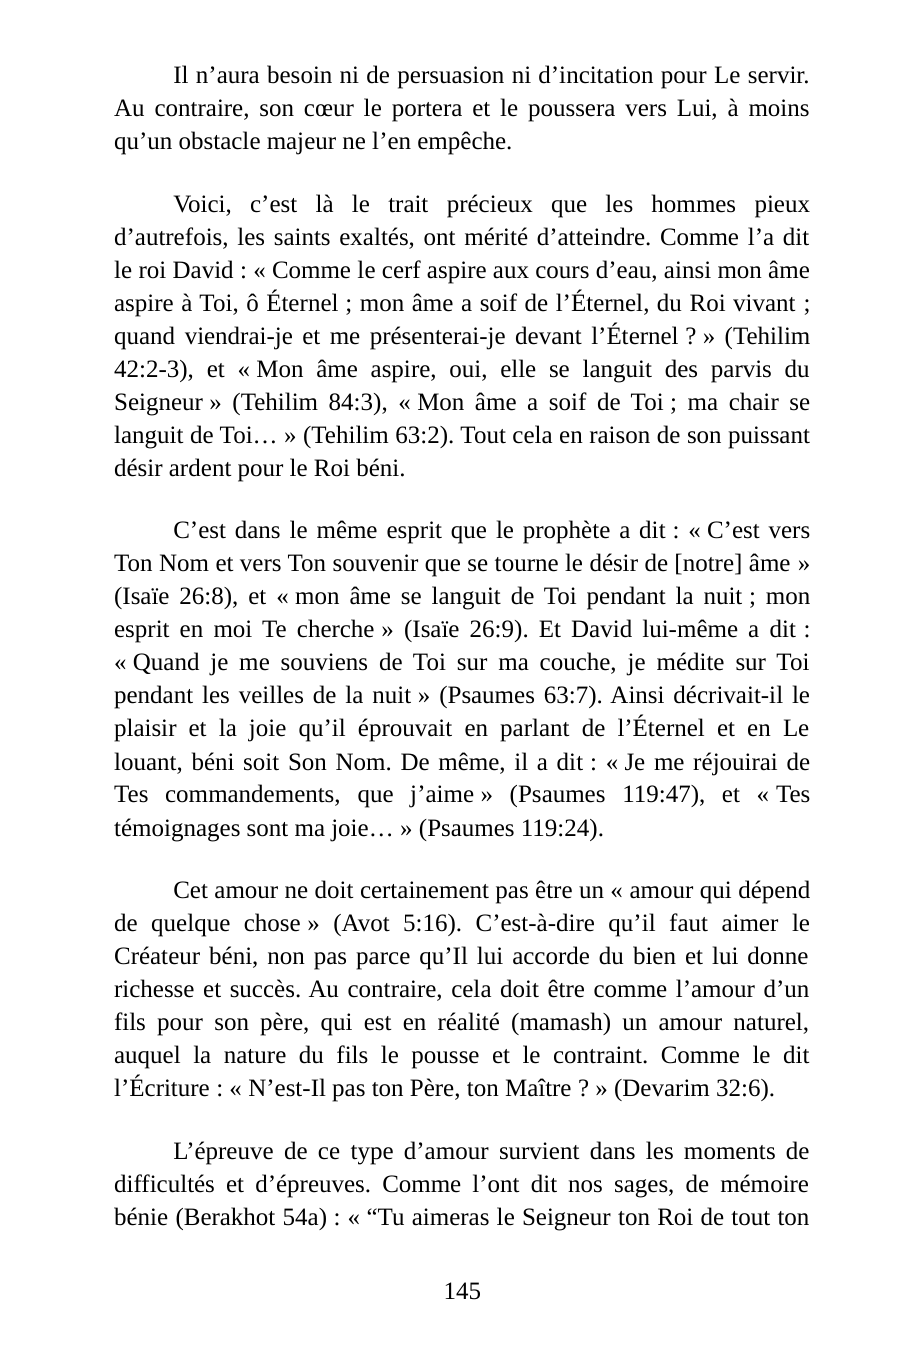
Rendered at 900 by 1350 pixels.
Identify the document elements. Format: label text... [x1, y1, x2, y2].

text Cet amour ne doit certainement pas être un « amour qui dépend de quelque chose » (Avot 5:16). C’est-à-dire qu’il faut aimer le Créateur béni, non pas parce qu’Il lui accorde du bien et lui donne richesse et succès. Au contraire, cela doit être comme l’amour d’un fils pour son père, qui est en réalité (mamash) un amour naturel, auquel la nature du fils le pousse et le contraint. Comme le dit l’Écriture : « N’est-Il pas ton Père, ton Maître ? » (Devarim 32:6). [114, 875, 810, 1102]
text C’est dans le même esprit que le prophète a dit : « C’est vers Ton Nom et vers Ton souvenir que se tourne le désir de [notre] âme » (Isaïe 26:8), et « mon âme se languit de Toi pendant la nuit ; mon esprit en moi Te cherche » (Isaïe 26:9). Et David lui-même a dit : « Quand je me souviens de Toi sur ma couche, je médite sur Toi pendant les veilles de la nuit » (Psaumes 63:7). Ainsi décrivait-il le plaisir et la joie qu’il éprouvait en parlant de l’Éternel et en Le louant, béni soit Son Nom. De même, il a dit : « Je me réjouirai de Tes commandements, que j’aime » (Psaumes 119:47), et « Tes témoignages sont ma joie… » (Psaumes 119:24). [114, 515, 810, 841]
text Voici, c’est là le trait précieux que les hommes pieux d’autrefois, les saints exaltés, ont mérité d’atteindre. Comme l’a dit le roi David : « Comme le cerf aspire aux cours d’eau, ainsi mon âme aspire à Toi, ô Éternel ; mon âme a soif de l’Éternel, du Roi vivant ; quand viendrai-je et me présenterai-je devant l’Éternel ? » (Tehilim 42:2-3), et « Mon âme aspire, oui, elle se languit des parvis du Seigneur » (Tehilim 84:3), « Mon âme a soif de Toi ; ma chair se languit de Toi… » (Tehilim 63:2). Tout cela en raison de son puissant désir ardent pour le Roi béni. [114, 189, 810, 482]
text L’épreuve de ce type d’amour survient dans les moments de difficultés et d’épreuves. Comme l’ont dit nos sages, de mémoire bénie (Berakhot 54a) : « “Tu aimeras le Seigneur ton Roi de tout ton [114, 1136, 810, 1231]
text Il n’aura besoin ni de persuasion ni d’incitation pour Le servir. Au contraire, son cœur le portera et le poussera vers Lui, à moins qu’un obstacle majeur ne l’en empêche. [114, 60, 810, 155]
